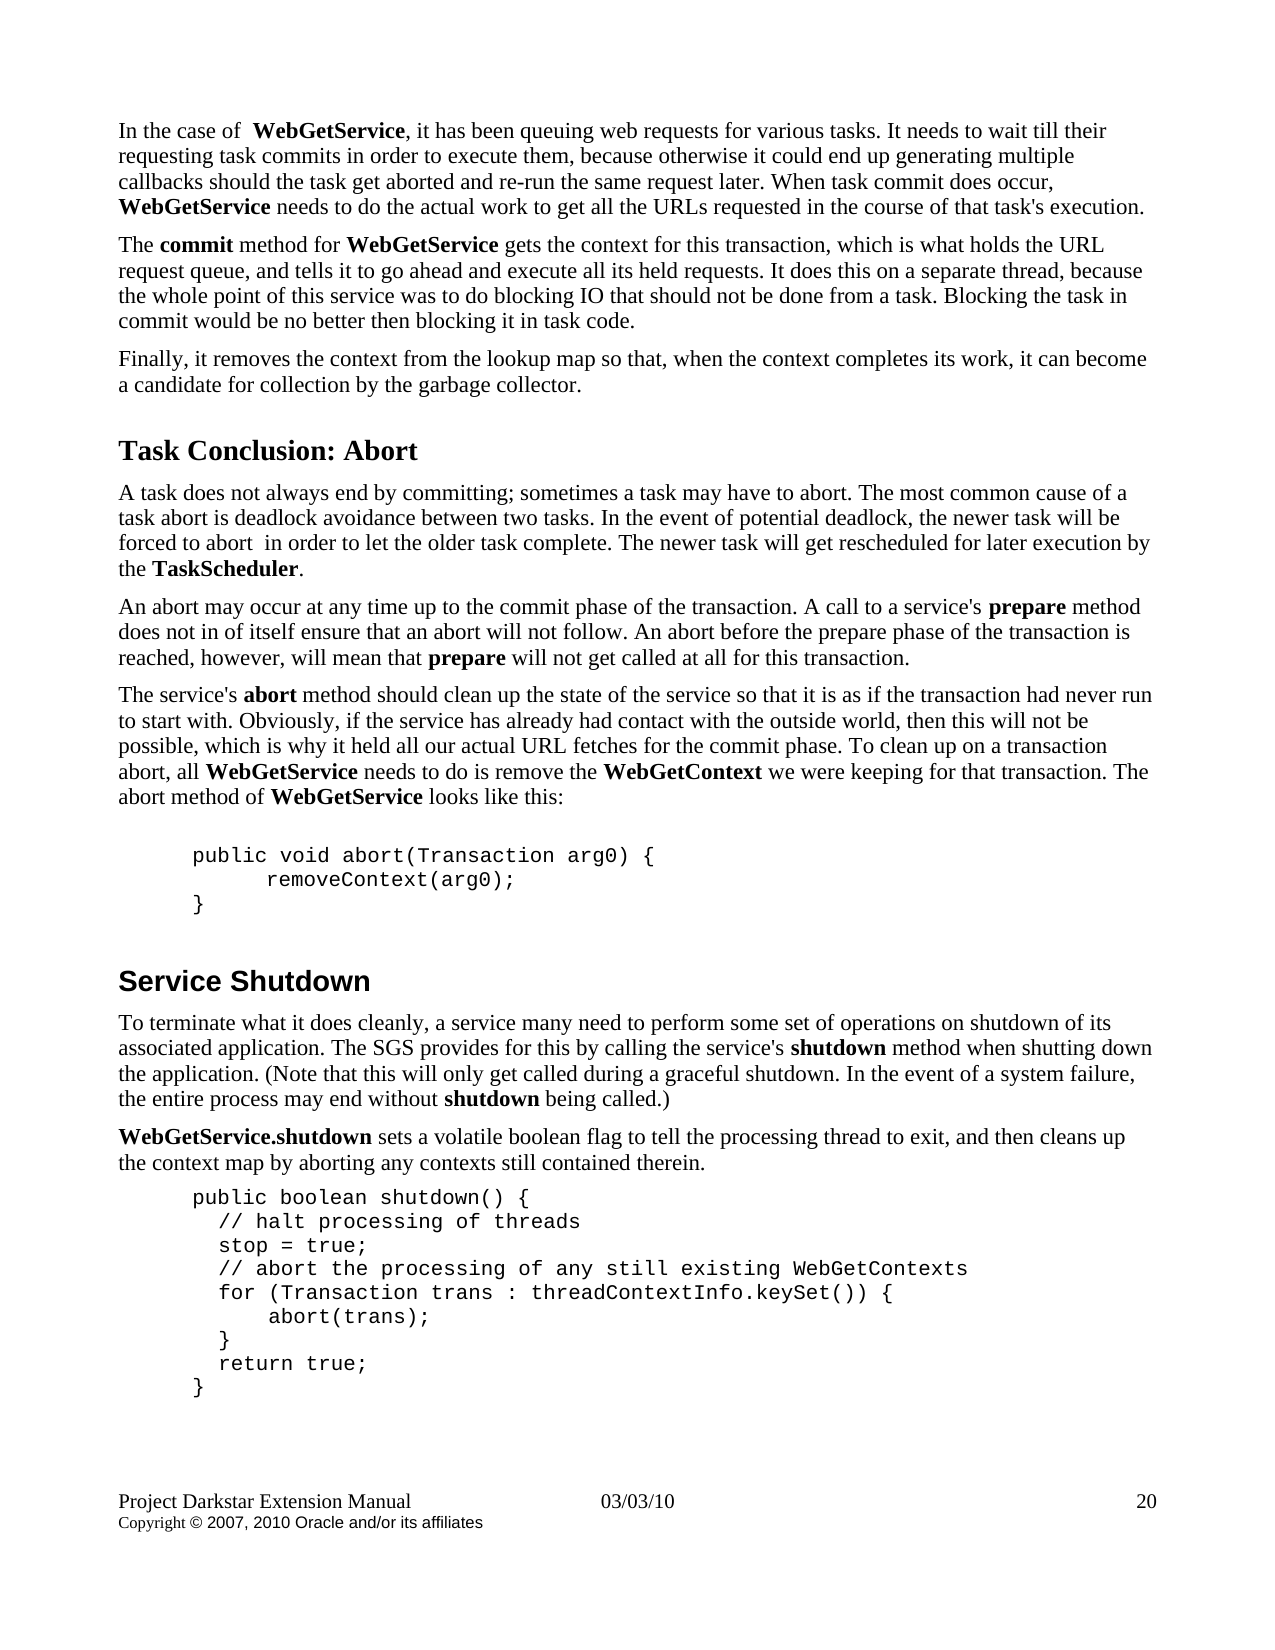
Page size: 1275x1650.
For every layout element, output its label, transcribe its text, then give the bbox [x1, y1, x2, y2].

text Finally, it removes the context from the lookup map so that, when the context completes its work, it can become a candidate for collection by the garbage collector. [118, 346, 1157, 397]
text public void abort(Transaction arg0) { [118, 845, 1157, 869]
text } [118, 1377, 1157, 1400]
text // abort the processing of any still existing WebGetContexts [118, 1258, 1157, 1282]
text abort(trans); [118, 1306, 1157, 1329]
text // halt processing of threads [118, 1211, 1157, 1235]
text The service's abort method should clean up the state of the service so that it is as if the transaction had never run to start with. Obviously, if the service has already had contact with the outside world, then this will not be possible, which is why it held all our actual URL fetches for the commit phase. To clean up on a transaction abort, all WebGetService needs to do is remove the WebGetContext we were keeping for that transaction. The abort method of WebGetService looks like this: [118, 682, 1157, 809]
text public boolean shutdown() { [118, 1187, 1157, 1211]
subtitle Service Shutdown [118, 965, 1157, 997]
text In the case of WebGetService, it has been queuing web requests for various tasks. It needs to wait till their requesting task commits in order to execute them, because otherwise it could end up generating multiple callbacks should the task get aborted and re-run the same request later. When task commit does occur, WebGetService needs to do the actual work to get all the URLs requested in the course of that task's execution. [118, 118, 1157, 220]
text } [118, 1329, 1157, 1353]
text The commit method for WebGetService gets the context for this transaction, which is what holds the URL request queue, and tells it to go ahead and execute all its held requests. It does this on a separate thread, because the whole point of this service was to do blocking IO that should not be done from a task. Blocking the task in commit would be no better then blocking it in task code. [118, 232, 1157, 334]
text } [118, 892, 1157, 916]
text A task does not always end by committing; sometimes a task may have to abort. The most common cause of a task abort is deadlock avoidance between two tasks. In the event of potential deadlock, the newer task will be forced to abort in order to let the older task complete. The newer task will get rescheduled for later execution by the TaskScheduler. [118, 479, 1157, 581]
text removeContext(arg0); [118, 869, 1157, 892]
text for (Transaction trans : threadContextInfo.keySet()) { [118, 1282, 1157, 1306]
text WebGetService.shutdown sets a volatile boolean flag to tell the processing thread to exit, and then cleans up the context map by aborting any contexts still contained therein. [118, 1124, 1157, 1175]
subtitle Task Conclusion: Abort [118, 435, 1157, 467]
text return true; [118, 1353, 1157, 1377]
text To terminate what it does cleanly, a service many need to perform some set of operations on shutdown of its associated application. The SGS provides for this by calling the service's shutdown method when shutting down the application. (Note that this will only get called during a graceful shutdown. In the event of a system failure, the entire process may end without shutdown being called.) [118, 1010, 1157, 1112]
text An abort may occur at any time up to the commit phase of the transaction. A call to a service's prepare method does not in of itself ensure that an abort will not follow. An abort before the prepare phase of the transaction is reached, however, will mean that prepare will not get called at all for this transaction. [118, 594, 1157, 670]
text stop = true; [118, 1235, 1157, 1258]
